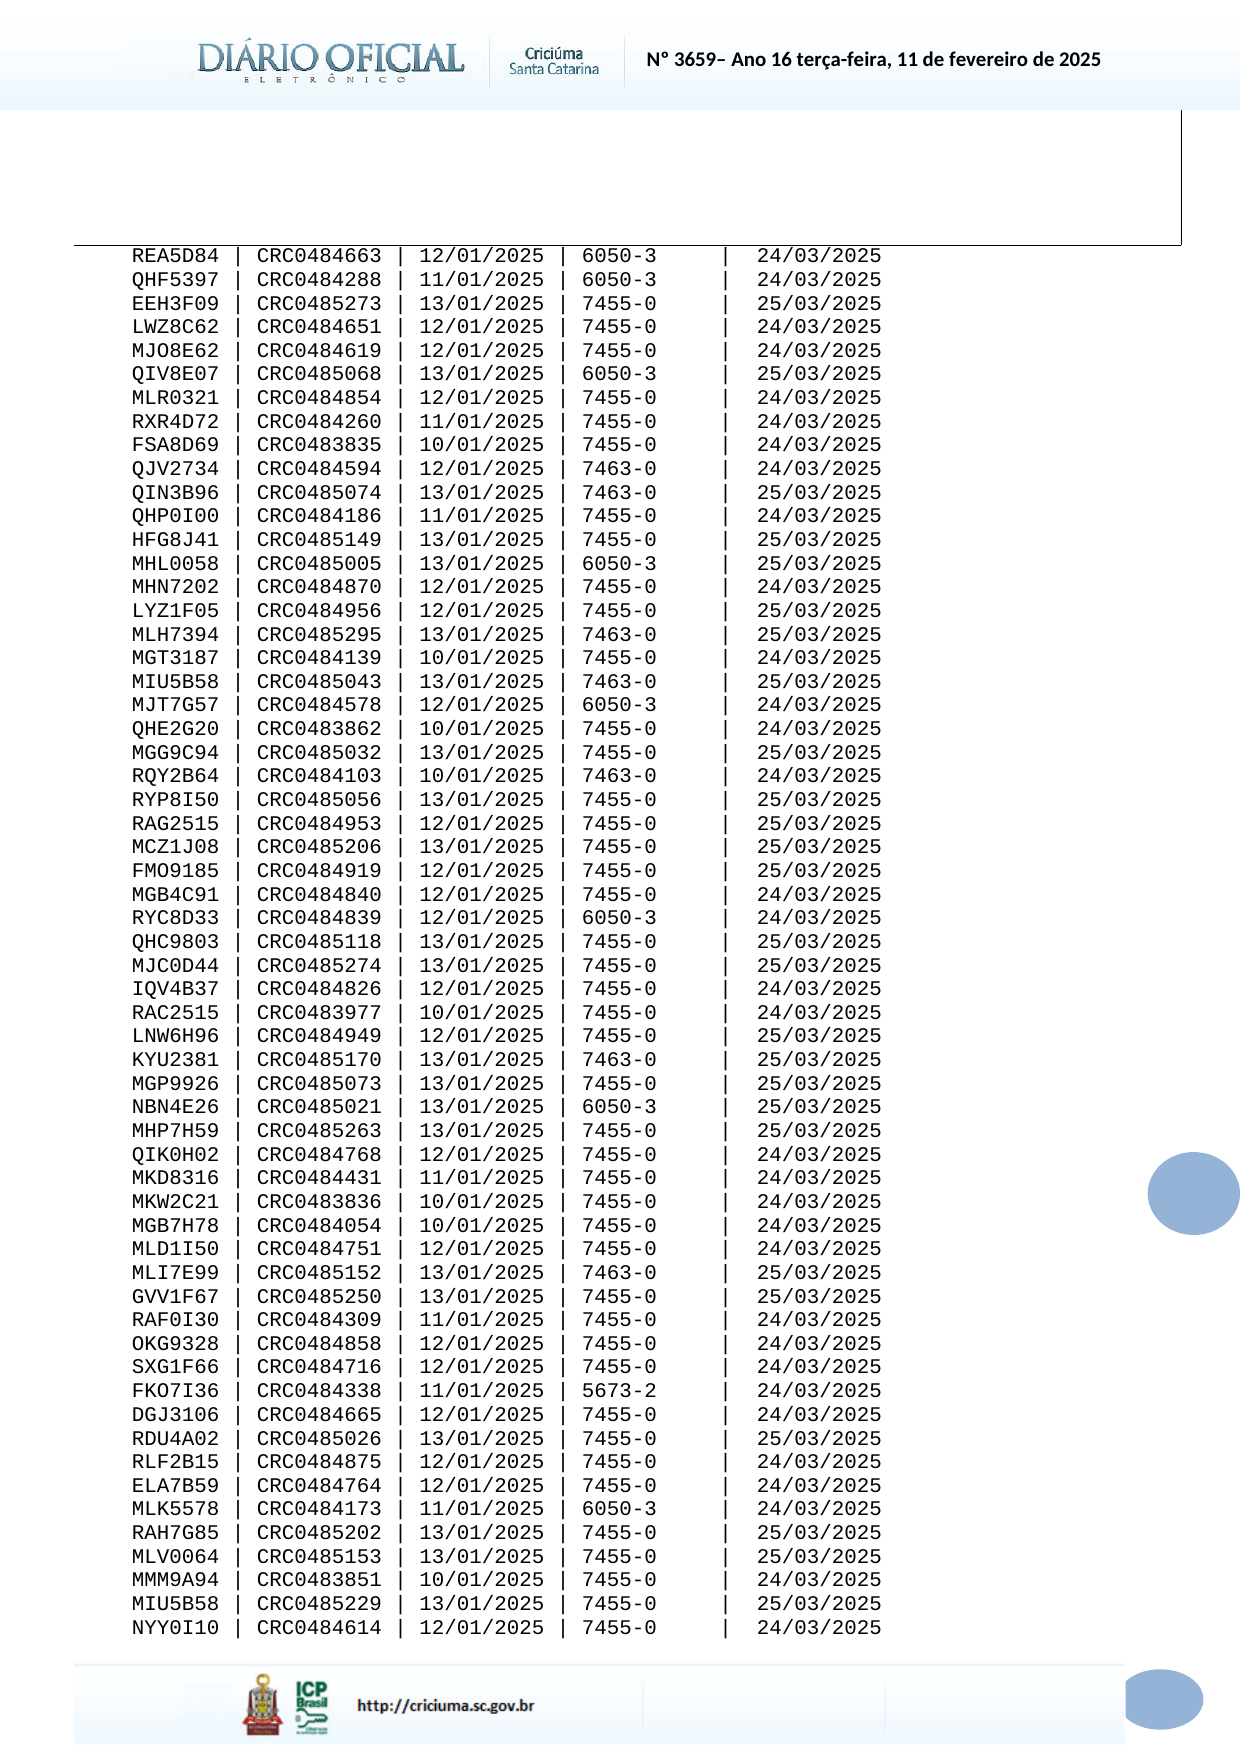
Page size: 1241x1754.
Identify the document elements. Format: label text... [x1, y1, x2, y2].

text KYU2381 | CRC0485170 | 13/01/2025 | 7463-0 | 25/03/2025 [44, 1049, 1181, 1073]
text MLD1I50 | CRC0484751 | 12/01/2025 | 7455-0 | 24/03/2025 [44, 1238, 1181, 1262]
text ELA7B59 | CRC0484764 | 12/01/2025 | 7455-0 | 24/03/2025 [44, 1475, 1181, 1498]
text GVV1F67 | CRC0485250 | 13/01/2025 | 7455-0 | 25/03/2025 [44, 1286, 1181, 1309]
text QHE2G20 | CRC0483862 | 10/01/2025 | 7455-0 | 24/03/2025 [44, 718, 1181, 742]
text EEH3F09 | CRC0485273 | 13/01/2025 | 7455-0 | 25/03/2025 [44, 292, 1181, 316]
text QHF5397 | CRC0484288 | 11/01/2025 | 6050-3 | 24/03/2025 [44, 269, 1181, 292]
text DGJ3106 | CRC0484665 | 12/01/2025 | 7455-0 | 24/03/2025 [44, 1404, 1181, 1427]
text MKD8316 | CRC0484431 | 11/01/2025 | 7455-0 | 24/03/2025 [44, 1167, 1157, 1191]
text MCZ1J08 | CRC0485206 | 13/01/2025 | 7455-0 | 25/03/2025 [44, 836, 1181, 860]
text RAH7G85 | CRC0485202 | 13/01/2025 | 7455-0 | 25/03/2025 [44, 1522, 1181, 1546]
text MHN7202 | CRC0484870 | 12/01/2025 | 7455-0 | 24/03/2025 [44, 576, 1181, 600]
text OKG9328 | CRC0484858 | 12/01/2025 | 7455-0 | 24/03/2025 [44, 1333, 1181, 1357]
text MLK5578 | CRC0484173 | 11/01/2025 | 6050-3 | 24/03/2025 [44, 1498, 1181, 1522]
text HFG8J41 | CRC0485149 | 13/01/2025 | 7455-0 | 25/03/2025 [44, 529, 1181, 553]
text LYZ1F05 | CRC0484956 | 12/01/2025 | 7455-0 | 25/03/2025 [44, 600, 1181, 623]
text LNW6H96 | CRC0484949 | 12/01/2025 | 7455-0 | 25/03/2025 [44, 1026, 1181, 1049]
text NYY0I10 | CRC0484614 | 12/01/2025 | 7455-0 | 24/03/2025 [44, 1617, 1181, 1640]
text RYP8I50 | CRC0485056 | 13/01/2025 | 7455-0 | 25/03/2025 [44, 789, 1181, 813]
text MGB4C91 | CRC0484840 | 12/01/2025 | 7455-0 | 24/03/2025 [44, 884, 1181, 907]
text MGG9C94 | CRC0485032 | 13/01/2025 | 7455-0 | 25/03/2025 [44, 742, 1181, 765]
text MHP7H59 | CRC0485263 | 13/01/2025 | 7455-0 | 25/03/2025 [44, 1120, 1181, 1144]
text MLI7E99 | CRC0485152 | 13/01/2025 | 7463-0 | 25/03/2025 [44, 1262, 1181, 1286]
text REA5D84 | CRC0484663 | 12/01/2025 | 6050-3 | 24/03/2025 [44, 245, 1181, 269]
text RLF2B15 | CRC0484875 | 12/01/2025 | 7455-0 | 24/03/2025 [44, 1451, 1181, 1475]
text MLV0064 | CRC0485153 | 13/01/2025 | 7455-0 | 25/03/2025 [44, 1546, 1181, 1569]
text MGT3187 | CRC0484139 | 10/01/2025 | 7455-0 | 24/03/2025 [44, 647, 1181, 671]
text RAF0I30 | CRC0484309 | 11/01/2025 | 7455-0 | 24/03/2025 [44, 1309, 1181, 1333]
text QIK0H02 | CRC0484768 | 12/01/2025 | 7455-0 | 24/03/2025 [44, 1144, 1181, 1167]
text MLH7394 | CRC0485295 | 13/01/2025 | 7463-0 | 25/03/2025 [44, 623, 1181, 647]
text IQV4B37 | CRC0484826 | 12/01/2025 | 7455-0 | 24/03/2025 [44, 978, 1181, 1002]
text MJT7G57 | CRC0484578 | 12/01/2025 | 6050-3 | 24/03/2025 [44, 694, 1181, 718]
text LWZ8C62 | CRC0484651 | 12/01/2025 | 7455-0 | 24/03/2025 [44, 316, 1181, 340]
text MGB7H78 | CRC0484054 | 10/01/2025 | 7455-0 | 24/03/2025 [44, 1215, 1181, 1238]
text QIN3B96 | CRC0485074 | 13/01/2025 | 7463-0 | 25/03/2025 [44, 482, 1181, 505]
text MGP9926 | CRC0485073 | 13/01/2025 | 7455-0 | 25/03/2025 [44, 1073, 1181, 1096]
text MJC0D44 | CRC0485274 | 13/01/2025 | 7455-0 | 25/03/2025 [44, 954, 1181, 978]
text RQY2B64 | CRC0484103 | 10/01/2025 | 7463-0 | 24/03/2025 [44, 765, 1181, 789]
text QIV8E07 | CRC0485068 | 13/01/2025 | 6050-3 | 25/03/2025 [44, 363, 1181, 387]
text MIU5B58 | CRC0485229 | 13/01/2025 | 7455-0 | 25/03/2025 [44, 1593, 1181, 1617]
text MKW2C21 | CRC0483836 | 10/01/2025 | 7455-0 | 24/03/2025 [44, 1191, 1153, 1215]
text FSA8D69 | CRC0483835 | 10/01/2025 | 7455-0 | 24/03/2025 [44, 434, 1181, 458]
text RAG2515 | CRC0484953 | 12/01/2025 | 7455-0 | 25/03/2025 [44, 813, 1181, 836]
text RYC8D33 | CRC0484839 | 12/01/2025 | 6050-3 | 24/03/2025 [44, 907, 1181, 931]
text RXR4D72 | CRC0484260 | 11/01/2025 | 7455-0 | 24/03/2025 [44, 411, 1181, 434]
text FMO9185 | CRC0484919 | 12/01/2025 | 7455-0 | 25/03/2025 [44, 860, 1181, 884]
text QHC9803 | CRC0485118 | 13/01/2025 | 7455-0 | 25/03/2025 [44, 931, 1181, 954]
text MJO8E62 | CRC0484619 | 12/01/2025 | 7455-0 | 24/03/2025 [44, 340, 1181, 363]
text MLR0321 | CRC0484854 | 12/01/2025 | 7455-0 | 24/03/2025 [44, 387, 1181, 411]
text MMM9A94 | CRC0483851 | 10/01/2025 | 7455-0 | 24/03/2025 [44, 1569, 1181, 1593]
text NBN4E26 | CRC0485021 | 13/01/2025 | 6050-3 | 25/03/2025 [44, 1096, 1181, 1120]
text QHP0I00 | CRC0484186 | 11/01/2025 | 7455-0 | 24/03/2025 [44, 505, 1181, 529]
text SXG1F66 | CRC0484716 | 12/01/2025 | 7455-0 | 24/03/2025 [44, 1357, 1181, 1380]
text RAC2515 | CRC0483977 | 10/01/2025 | 7455-0 | 24/03/2025 [44, 1002, 1181, 1026]
text RDU4A02 | CRC0485026 | 13/01/2025 | 7455-0 | 25/03/2025 [44, 1427, 1181, 1451]
text FKO7I36 | CRC0484338 | 11/01/2025 | 5673-2 | 24/03/2025 [44, 1380, 1181, 1404]
text QJV2734 | CRC0484594 | 12/01/2025 | 7463-0 | 24/03/2025 [44, 458, 1181, 482]
text MIU5B58 | CRC0485043 | 13/01/2025 | 7463-0 | 25/03/2025 [44, 671, 1181, 694]
text MHL0058 | CRC0485005 | 13/01/2025 | 6050-3 | 25/03/2025 [44, 553, 1181, 576]
